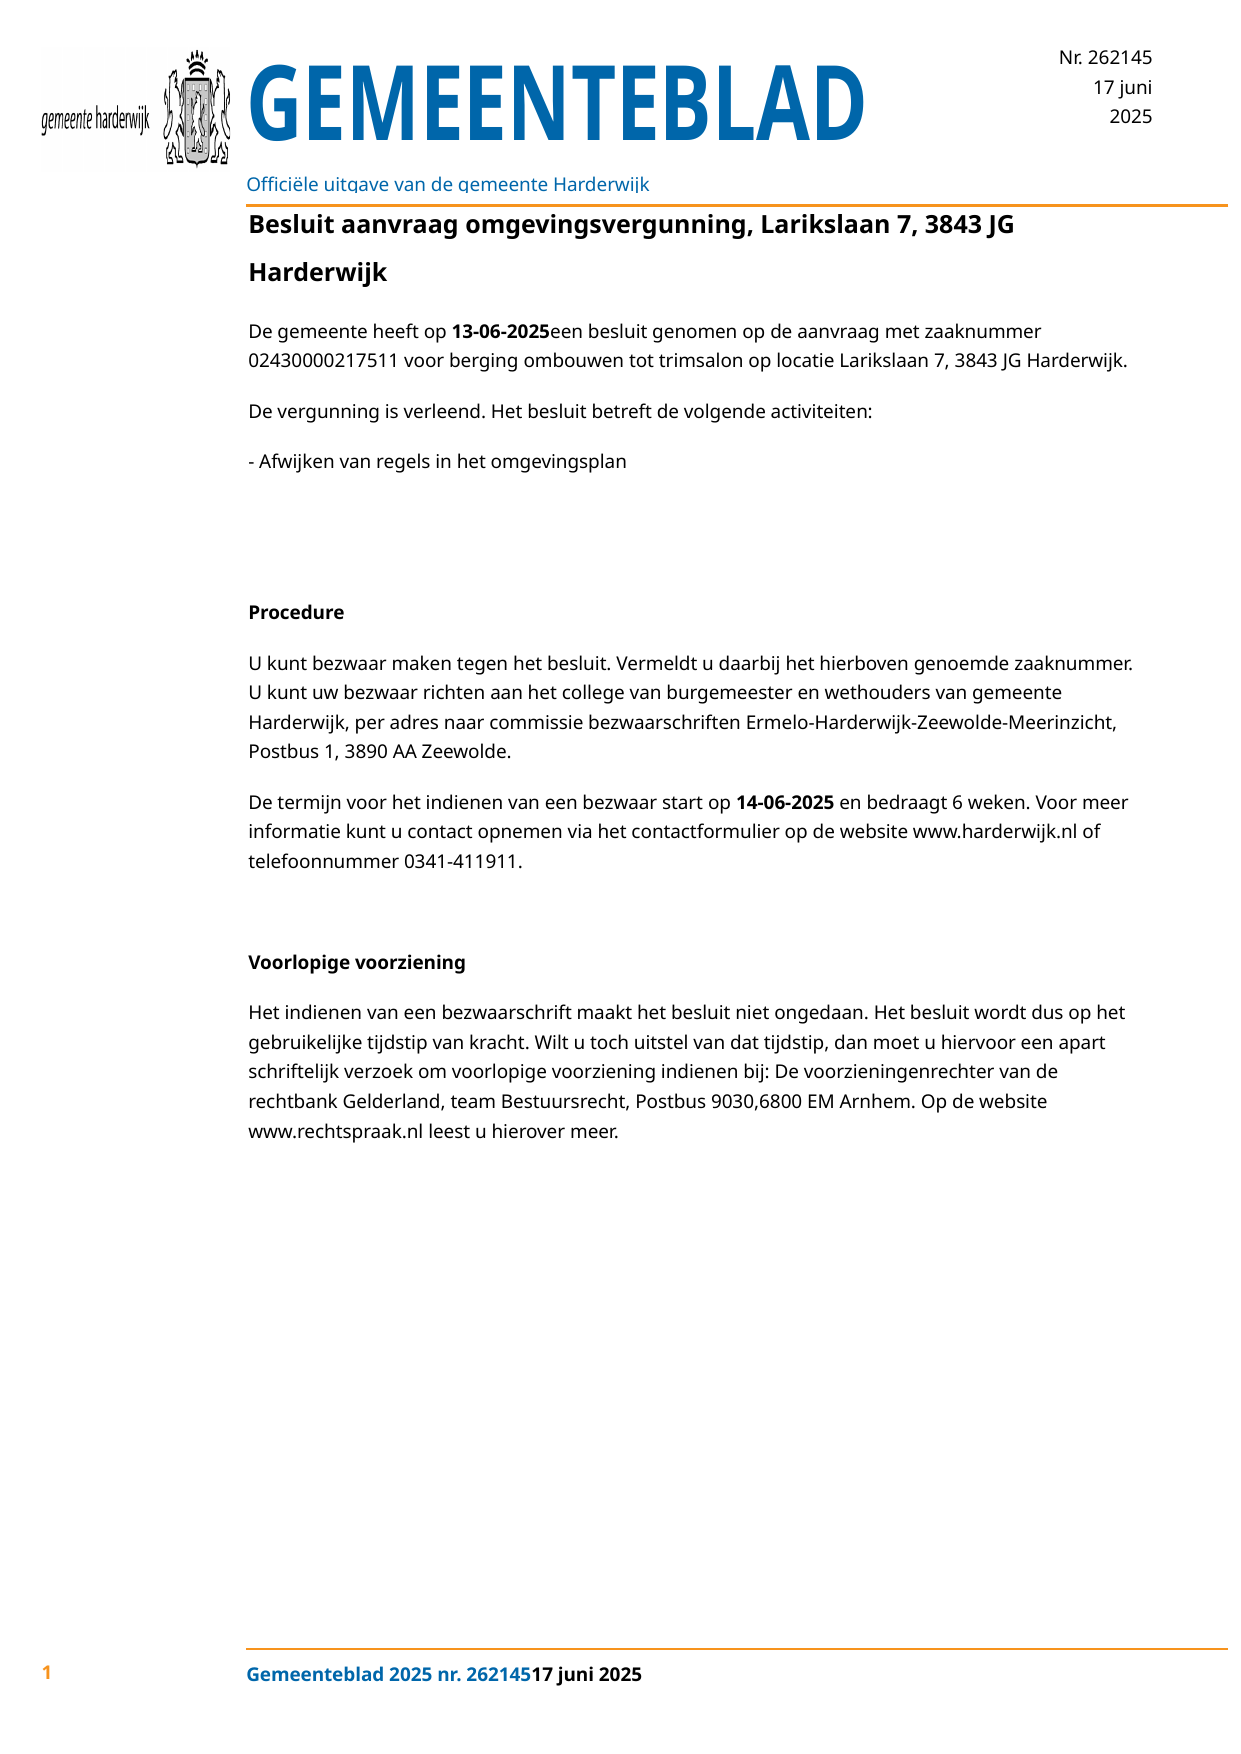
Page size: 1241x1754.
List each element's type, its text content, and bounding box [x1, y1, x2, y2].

text De gemeente heeft op 13-06-2025een besluit genomen op de aanvraag met zaaknummer 02430000217511 voor berging ombouwen tot trimsalon op locatie Larikslaan 7, 3843 JG Harderwijk. [248, 318, 1152, 373]
text De vergunning is verleend. Het besluit betreft de volgende activiteiten: [248, 398, 1152, 424]
text Het indienen van een bezwaarschrift maakt het besluit niet ongedaan. Het besluit wordt dus op het gebruikelijke tijdstip van kracht. Wilt u toch uitstel van dat tijdstip, dan moet u hiervoor een apart schriftelijk verzoek om voorlopige voorziening indienen bij: De voorzieningenrechter van de rechtbank Gelderland, team Bestuursrecht, Postbus 9030,6800 EM Arnhem. Op de website www.rechtspraak.nl leest u hierover meer. [248, 999, 1152, 1144]
picture [41, 47, 231, 172]
text Besluit aanvraag omgevingsvergunning, Larikslaan 7, 3843 JG Harderwijk [248, 207, 1152, 288]
text De termijn voor het indienen van een bezwaar start op 14-06-2025 en bedraagt 6 weken. Voor meer informatie kunt u contact opnemen via het contactformulier op de website www.harderwijk.nl of telefoonnummer 0341-411911. [248, 789, 1152, 874]
text U kunt bezwaar maken tegen het besluit. Vermeldt u daarbij het hierboven genoemde zaaknummer. U kunt uw bezwaar richten aan het college van burgemeester en wethouders van gemeente Harderwijk, per adres naar commissie bezwaarschriften Ermelo-Harderwijk-Zeewolde-Meerinzicht, Postbus 1, 3890 AA Zeewolde. [248, 650, 1152, 764]
text Voorlopige voorziening [248, 949, 1152, 975]
text Procedure [248, 599, 1152, 625]
text - Afwijken van regels in het omgevingsplan [248, 448, 1152, 474]
